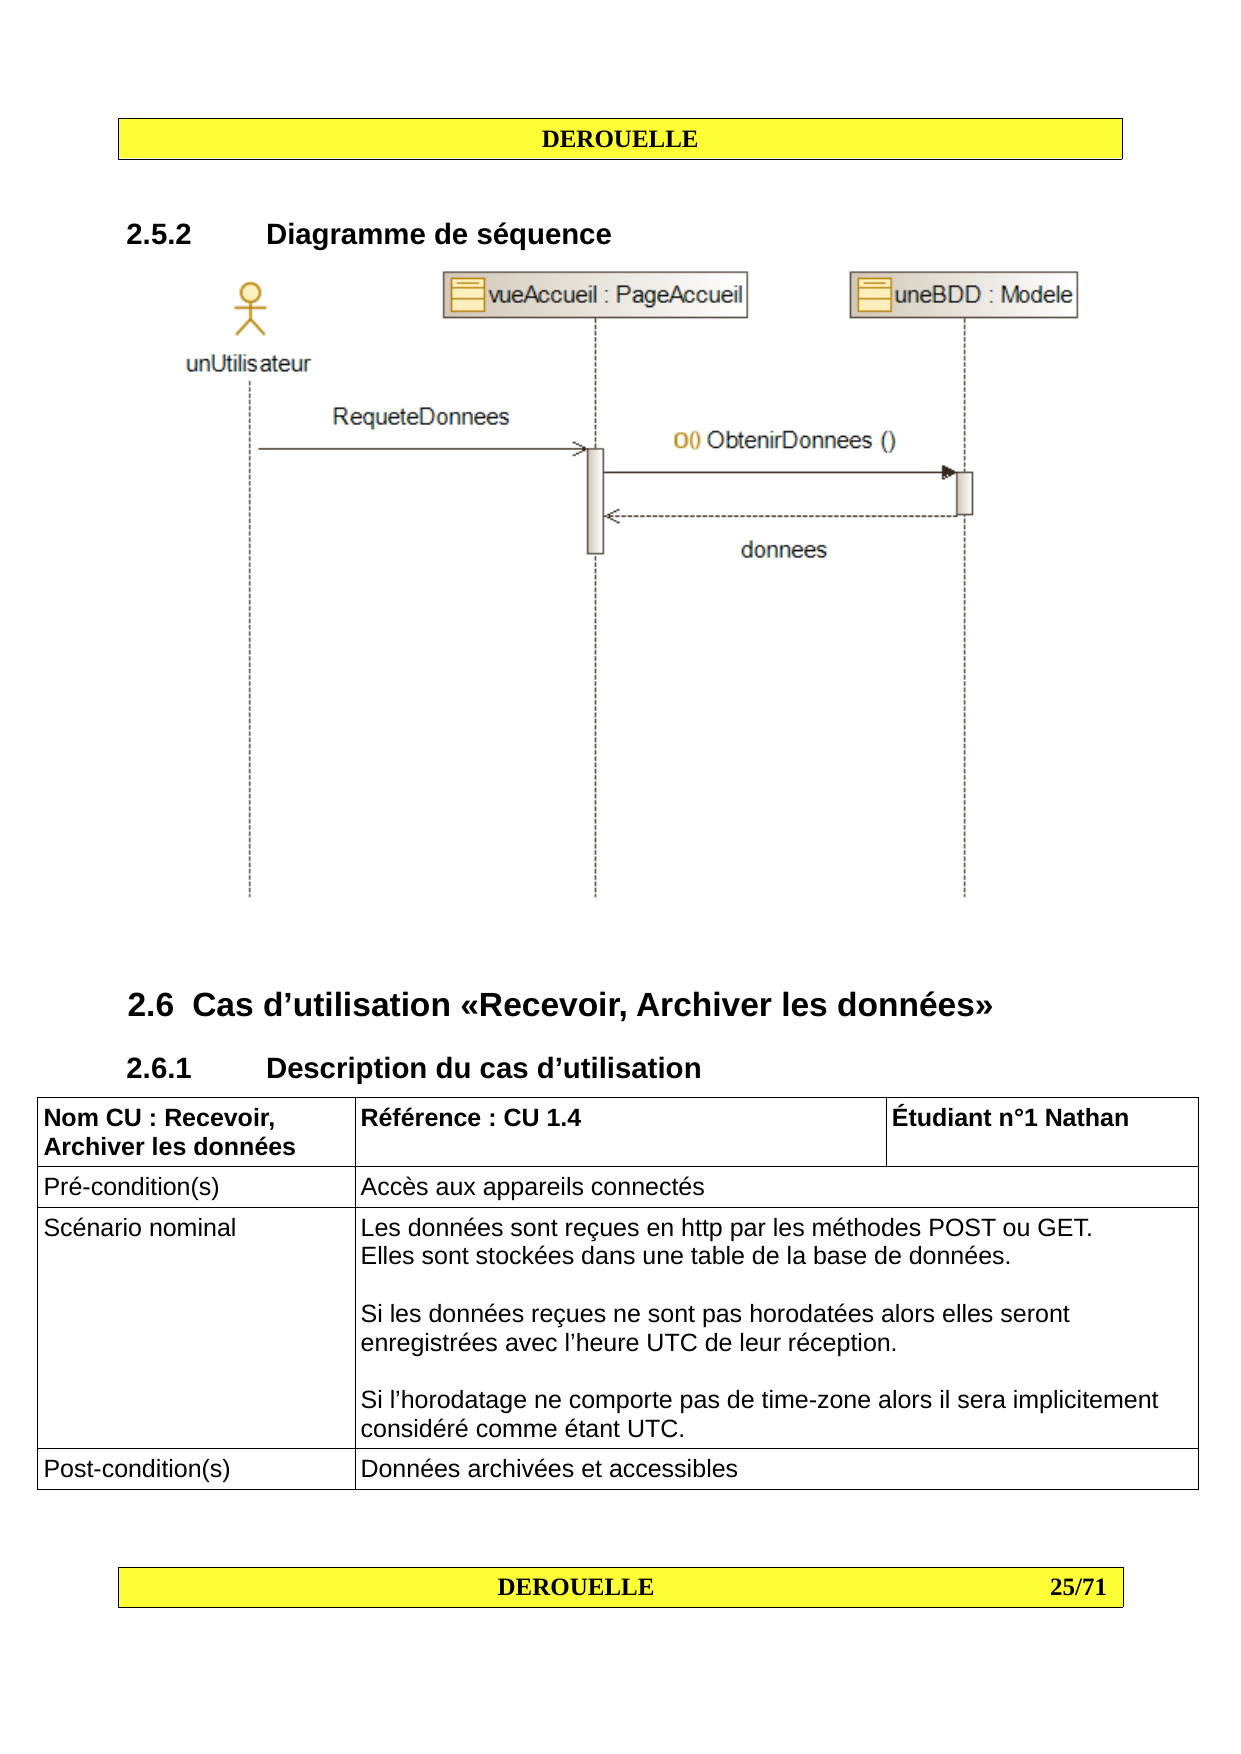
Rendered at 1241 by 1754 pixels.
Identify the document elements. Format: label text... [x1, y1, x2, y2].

subtitle Diagramme de séquence [118, 217, 1122, 251]
table_cell Post-condition(s) [38, 1449, 355, 1488]
table_header Référence : CU 1.4 [356, 1098, 886, 1166]
subtitle Cas d’utilisation «Recevoir, Archiver les données» [118, 985, 1122, 1024]
table_cell Données archivées et accessibles [356, 1449, 1198, 1488]
table_header Étudiant n°1 Nathan [887, 1098, 1198, 1166]
table_cell Les données sont reçues en http par les méthodes POST ou GET. Elles sont stockées dans une table de la base de données. Si les données reçues ne sont pas horodatées alors elles seront enregistrées avec l’heure UTC de leur réception. Si l’horodatage ne comporte pas de time-zone alors il sera implicitement considéré comme étant UTC. [356, 1208, 1198, 1448]
table_header Nom CU : Recevoir, Archiver les données [38, 1098, 355, 1166]
picture [146, 256, 1094, 913]
table_cell Scénario nominal [38, 1208, 355, 1448]
subtitle Description du cas d’utilisation [118, 1051, 1122, 1085]
table_cell Accès aux appareils connectés [356, 1167, 1198, 1207]
table_cell Pré-condition(s) [38, 1167, 355, 1207]
